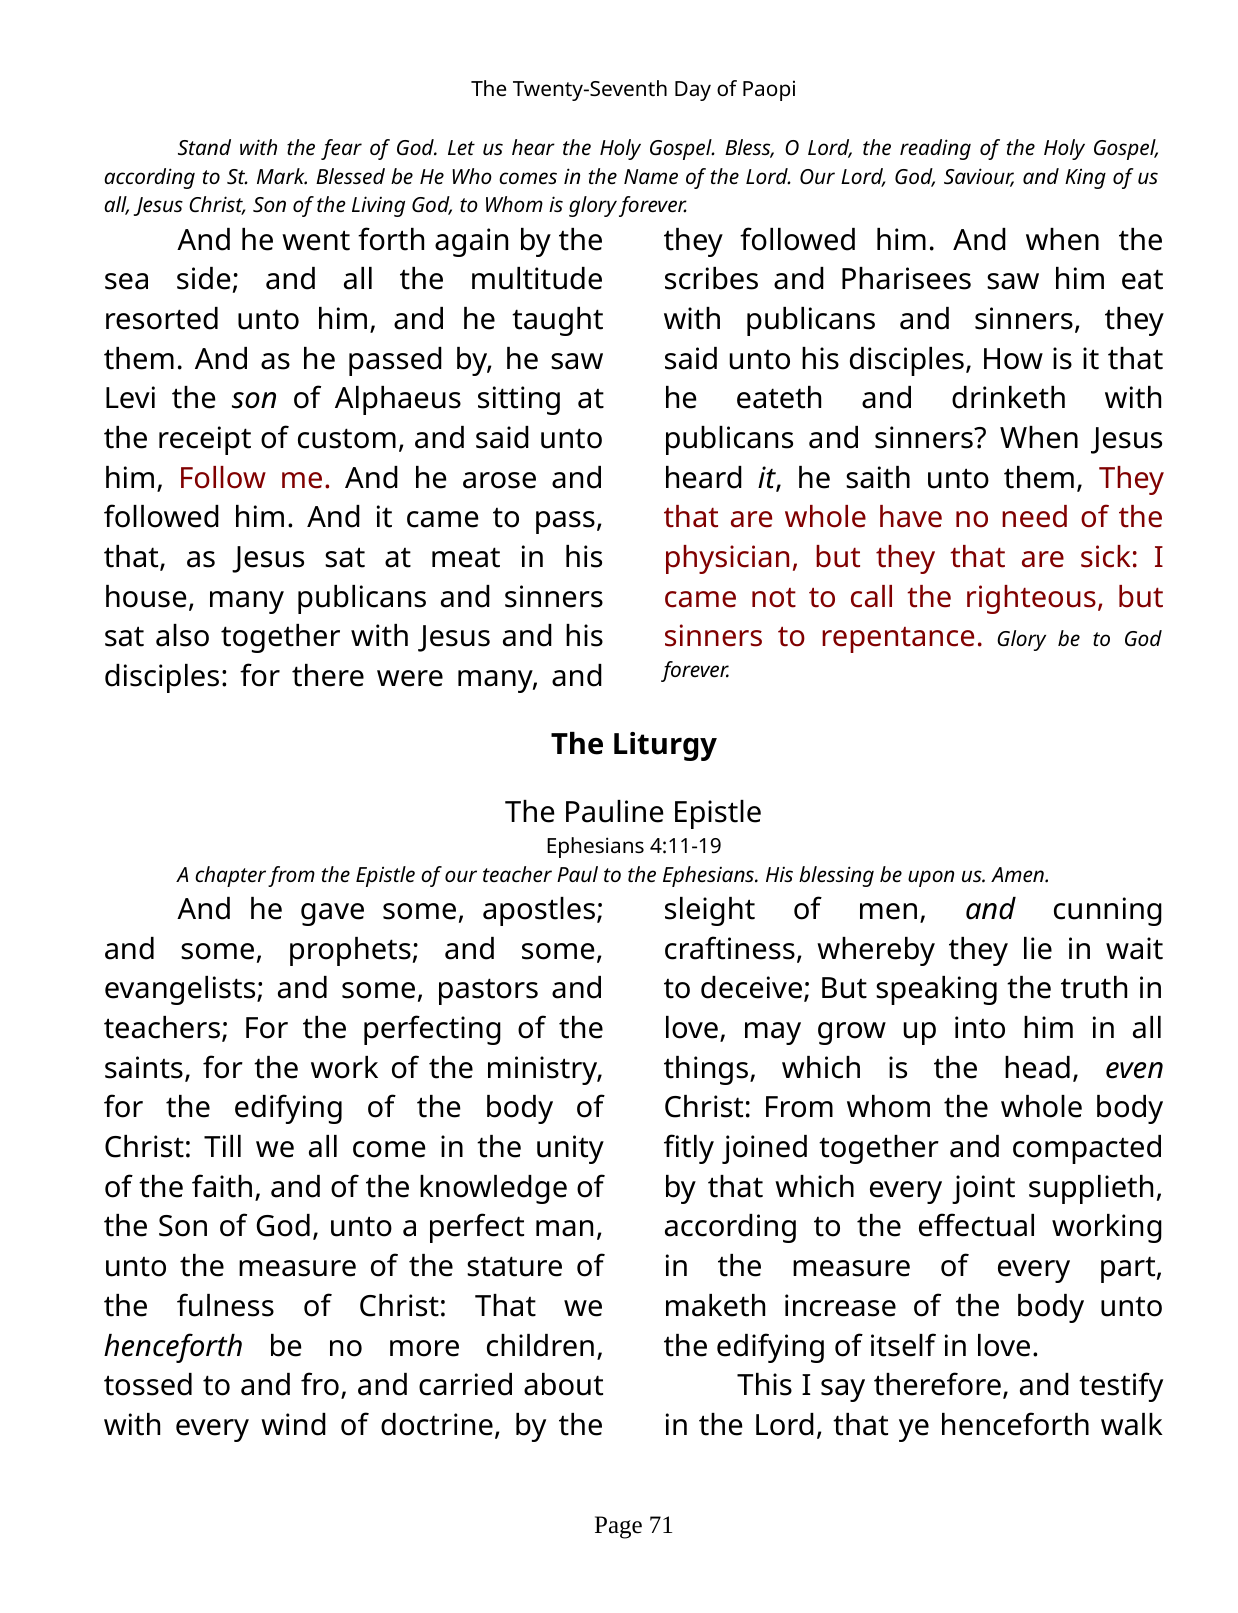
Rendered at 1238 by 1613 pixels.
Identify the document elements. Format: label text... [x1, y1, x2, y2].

text This I say therefore, and testify in the Lord, that ye henceforth walk [663, 1364, 1164, 1444]
text A chapter from the Epistle of our teacher Paul to the Ephesians. His blessing be upon us. Amen. [103, 860, 1164, 888]
text sleight of men, and cunning craftiness, whereby they lie in wait to deceive; But speaking the truth in love, may grow up into him in all things, which is the head, even Christ: From whom the whole body fitly joined together and compacted by that which every joint supplieth, according to the effectual working in the measure of every part, maketh increase of the body unto the edifying of itself in love. [663, 888, 1164, 1364]
text they followed him. And when the scribes and Pharisees saw him eat with publicans and sinners, they said unto his disciples, How is it that he eateth and drinketh with publicans and sinners? When Jesus heard it, he saith unto them, They that are whole have no need of the physician, but they that are sick: I came not to call the righteous, but sinners to repentance. Glory be to God forever. [663, 219, 1164, 684]
text The Twenty-Seventh Day of Paopi [102, 74, 1165, 102]
text Ephesians 4:11-19 [103, 831, 1164, 860]
text Stand with the fear of God. Let us hear the Holy Gospel. Bless, O Lord, the reading of the Holy Gospel, according to St. Mark. Blessed be He Who comes in the Name of the Lord. Our Lord, God, Saviour, and King of us all, Jesus Christ, Son of the Living God, to Whom is glory forever. [103, 133, 1164, 219]
text And he gave some, apostles; and some, prophets; and some, evangelists; and some, pastors and teachers; For the perfecting of the saints, for the work of the ministry, for the edifying of the body of Christ: Till we all come in the unity of the faith, and of the knowledge of the Son of God, unto a perfect man, unto the measure of the stature of the fulness of Christ: That we henceforth be no more children, tossed to and fro, and carried about with every wind of doctrine, by the [103, 888, 604, 1444]
text The Pauline Epistle [103, 792, 1164, 831]
text And he went forth again by the sea side; and all the multitude resorted unto him, and he taught them. And as he passed by, he saw Levi the son of Alphaeus sitting at the receipt of custom, and said unto him, Follow me. And he arose and followed him. And it came to pass, that, as Jesus sat at meat in his house, many publicans and sinners sat also together with Jesus and his disciples: for there were many, and [103, 219, 604, 695]
text The Liturgy [103, 723, 1164, 763]
